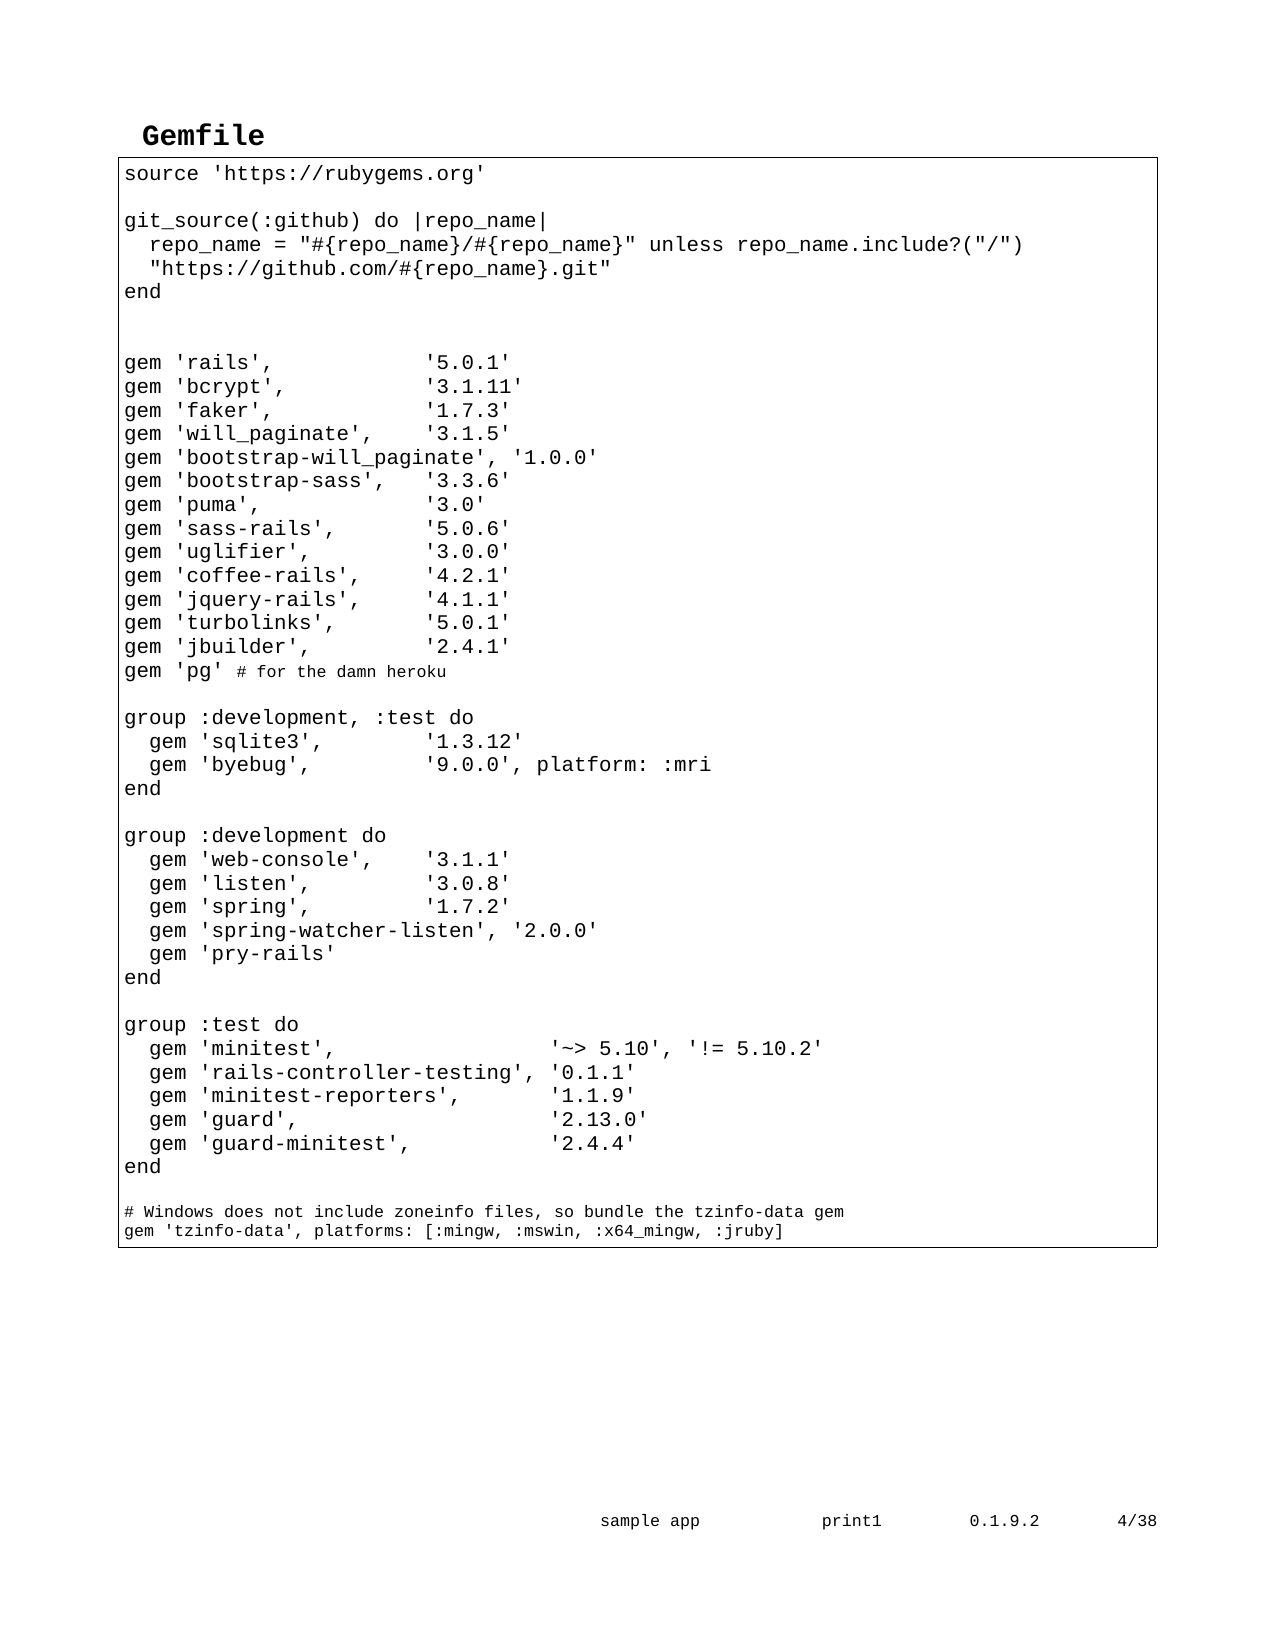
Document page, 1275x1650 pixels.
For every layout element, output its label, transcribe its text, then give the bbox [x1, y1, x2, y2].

subtitle Gemfile [142, 121, 1157, 154]
table_header source 'https://rubygems.org' git_source(:github) do |repo_name| repo_name = "#{repo_name}/#{repo_name}" unless repo_name.include?("/") "https://github.com/#{repo_name}.git" end gem 'rails', '5.0.1' gem 'bcrypt', '3.1.11' gem 'faker', '1.7.3' gem 'will_paginate', '3.1.5' gem 'bootstrap-will_paginate', '1.0.0' gem 'bootstrap-sass', '3.3.6' gem 'puma', '3.0' gem 'sass-rails', '5.0.6' gem 'uglifier', '3.0.0' gem 'coffee-rails', '4.2.1' gem 'jquery-rails', '4.1.1' gem 'turbolinks', '5.0.1' gem 'jbuilder', '2.4.1' gem 'pg' # for the damn heroku group :development, :test do gem 'sqlite3', '1.3.12' gem 'byebug', '9.0.0', platform: :mri end group :development do gem 'web-console', '3.1.1' gem 'listen', '3.0.8' gem 'spring', '1.7.2' gem 'spring-watcher-listen', '2.0.0' gem 'pry-rails' end group :test do gem 'minitest', '~> 5.10', '!= 5.10.2' gem 'rails-controller-testing', '0.1.1' gem 'minitest-reporters', '1.1.9' gem 'guard', '2.13.0' gem 'guard-minitest', '2.4.4' end # Windows does not include zoneinfo files, so bundle the tzinfo-data gem gem 'tzinfo-data', platforms: [:mingw, :mswin, :x64_mingw, :jruby] [119, 158, 1157, 1247]
